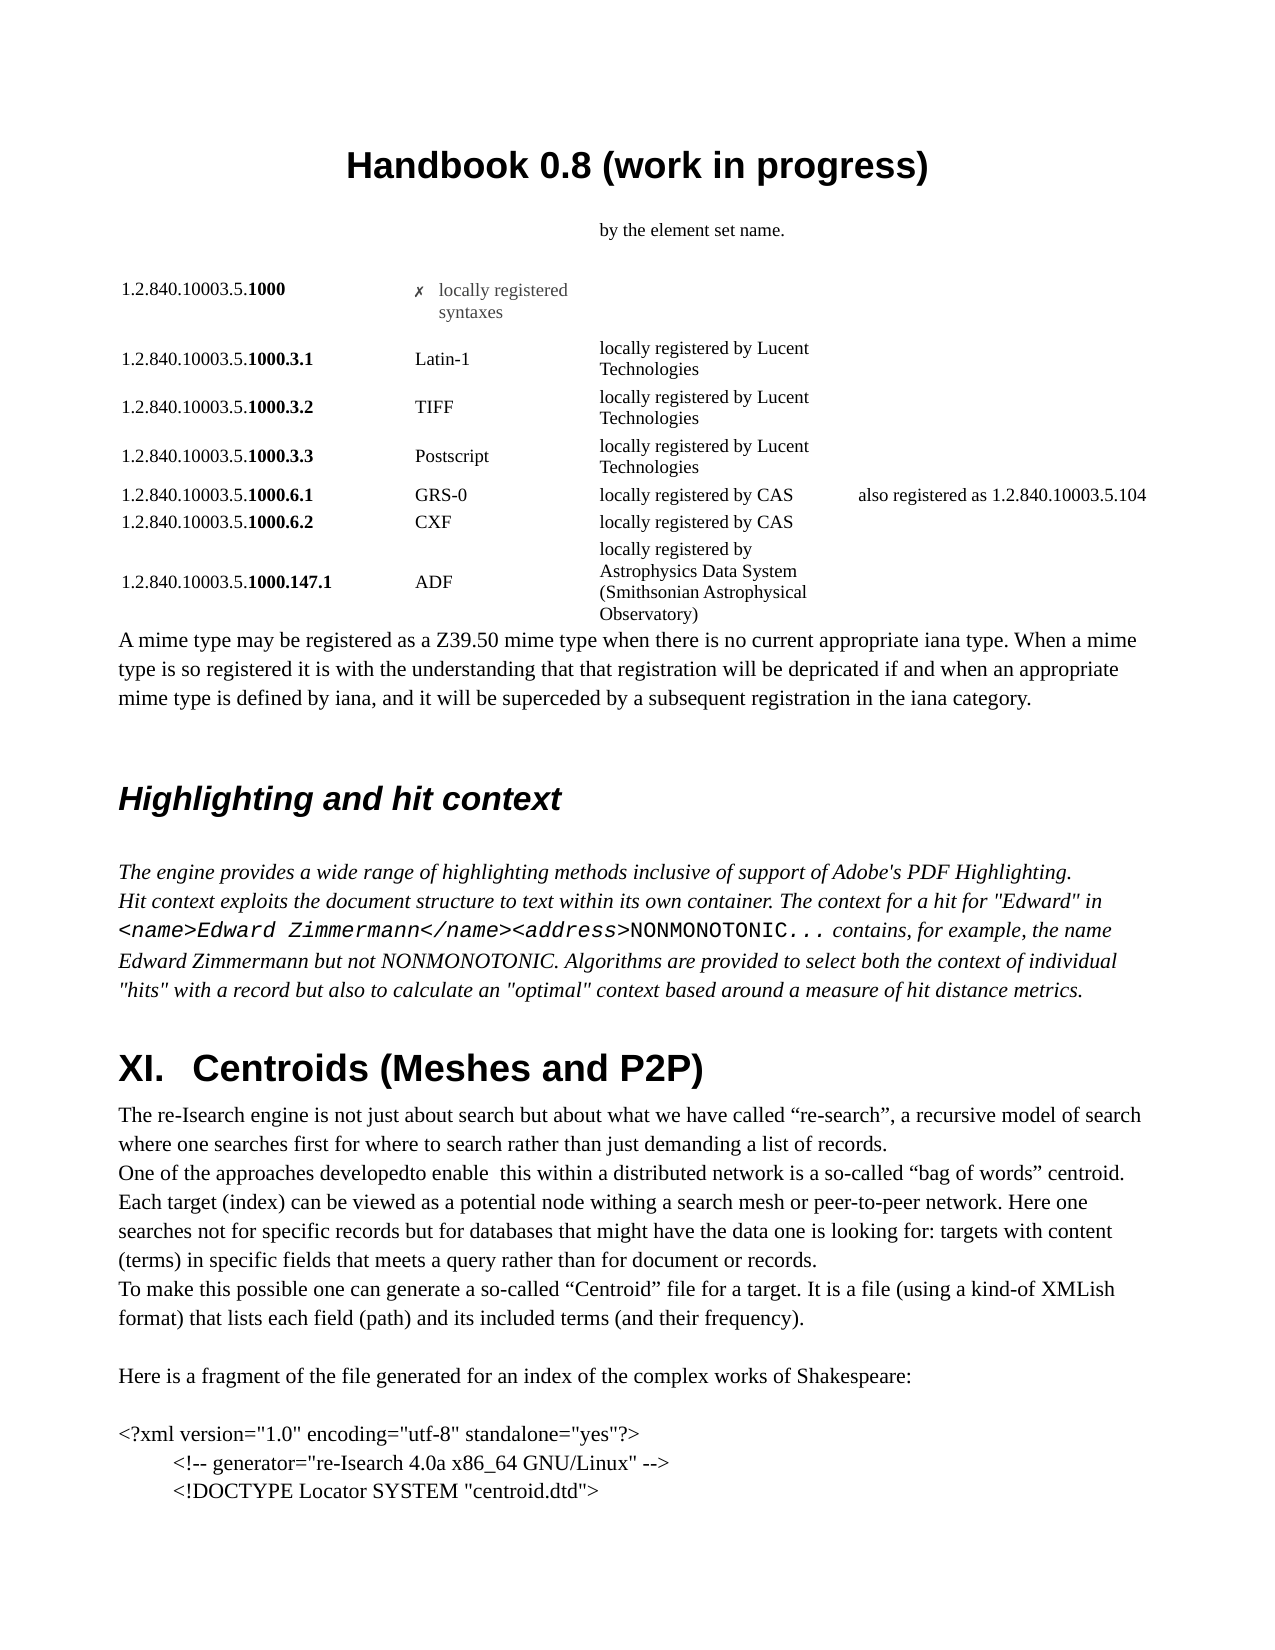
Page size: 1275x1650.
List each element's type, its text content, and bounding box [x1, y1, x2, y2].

table_cell 1.2.840.10003.5.1000.3.3 [118, 432, 412, 481]
table_cell [855, 383, 1157, 432]
table_cell [855, 334, 1157, 383]
table_cell locally registered by Astrophysics Data System (Smithsonian Astrophysical Observatory) [596, 535, 855, 627]
table_cell locally registered syntaxes [412, 243, 596, 334]
table_cell [855, 216, 1157, 243]
table_cell [855, 535, 1157, 627]
text Here is a fragment of the file generated for an index of the complex works of Shakespeare: [118, 1363, 1157, 1388]
text To make this possible one can generate a so-called “Centroid” file for a target. It is a file (using a kind-of XMLish format) that lists each field (path) and its included terms (and their frequency). [118, 1276, 1157, 1330]
subtitle Highlighting and hit context [118, 779, 1157, 818]
table_cell CXF [412, 508, 596, 535]
table_cell locally registered by Lucent Technologies [596, 432, 855, 481]
table_cell 1.2.840.10003.5.1000.6.2 [118, 508, 412, 535]
table_cell TIFF [412, 383, 596, 432]
table_cell locally registered by CAS [596, 481, 855, 508]
text <?xml version="1.0" encoding="utf-8" standalone="yes"?> [118, 1421, 1157, 1446]
table_cell [855, 432, 1157, 481]
table_cell Latin-1 [412, 334, 596, 383]
table_cell [596, 243, 855, 334]
text A mime type may be registered as a Z39.50 mime type when there is no current appropriate iana type. When a mime type is so registered it is with the understanding that that registration will be depricated if and when an appropriate mime type is defined by iana, and it will be superceded by a subsequent registration in the iana category. [118, 627, 1157, 711]
subtitle Centroids (Meshes and P2P) [118, 1046, 1157, 1089]
table_cell [412, 216, 596, 243]
table_cell 1.2.840.10003.5.1000.3.2 [118, 383, 412, 432]
table_cell GRS-0 [412, 481, 596, 508]
table_cell 1.2.840.10003.5.1000.3.1 [118, 334, 412, 383]
text <!-- generator="re-Isearch 4.0a x86_64 GNU/Linux" --> [118, 1449, 1157, 1475]
table_cell 1.2.840.10003.5.1000 [118, 243, 412, 334]
text One of the approaches developedto enable this within a distributed network is a so-called “bag of words” centroid. Each target (index) can be viewed as a potential node withing a search mesh or peer-to-peer network. Here one searches not for specific records but for databases that might have the data one is looking for: targets with content (terms) in specific fields that meets a query rather than for document or records. [118, 1160, 1157, 1272]
table_cell by the element set name. [596, 216, 855, 243]
table_cell also registered as 1.2.840.10003.5.104 [855, 481, 1157, 508]
text <!DOCTYPE Locator SYSTEM "centroid.dtd"> [118, 1478, 1157, 1504]
text The re-Isearch engine is not just about search but about what we have called “re-search”, a recursive model of search where one searches first for where to search rather than just demanding a list of records. [118, 1102, 1157, 1156]
table_cell locally registered by Lucent Technologies [596, 383, 855, 432]
table_cell ADF [412, 535, 596, 627]
table_cell 1.2.840.10003.5.1000.147.1 [118, 535, 412, 627]
text The engine provides a wide range of highlighting methods inclusive of support of Adobe's PDF Highlighting. [118, 830, 1157, 884]
table_cell [855, 243, 1157, 334]
table_cell locally registered by CAS [596, 508, 855, 535]
text Hit context exploits the document structure to text within its own container. The context for a hit for "Edward" in <name>Edward Zimmermann</name><address>NONMONOTONIC... contains, for example, the name Edward Zimmermann but not NONMONOTONIC. Algorithms are provided to select both the context of individual "hits" with a record but also to calculate an "optimal" context based around a measure of hit distance metrics. [118, 888, 1157, 1002]
table_cell 1.2.840.10003.5.1000.6.1 [118, 481, 412, 508]
table_cell [855, 508, 1157, 535]
table_cell locally registered by Lucent Technologies [596, 334, 855, 383]
table_cell [118, 216, 412, 243]
table_cell Postscript [412, 432, 596, 481]
